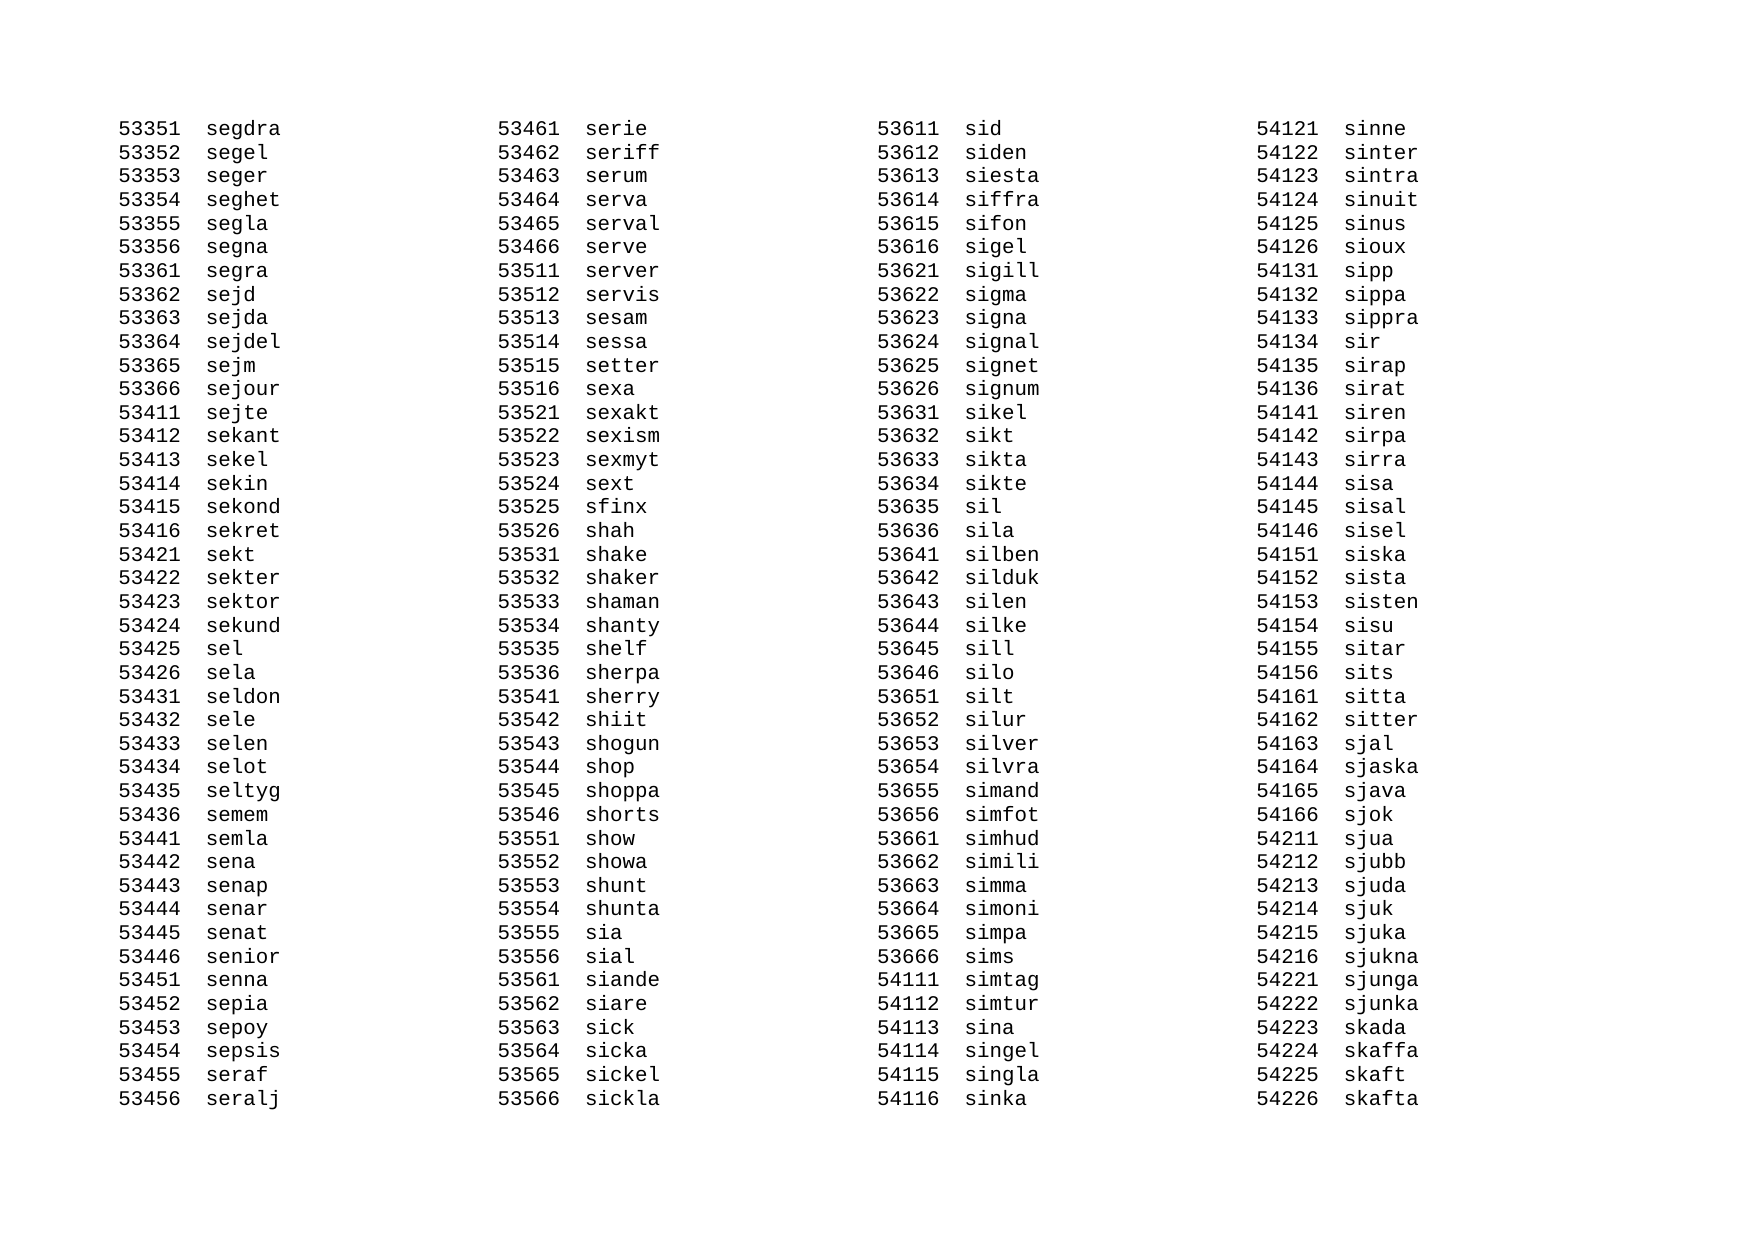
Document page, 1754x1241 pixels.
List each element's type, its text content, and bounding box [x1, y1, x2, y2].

text 53414 sekin [118, 473, 497, 496]
text 53612 siden [877, 142, 1256, 165]
text 54115 singla [877, 1064, 1256, 1088]
text 53542 shiit [497, 709, 877, 733]
text 53415 sekond [118, 496, 497, 520]
text 53413 sekel [118, 449, 497, 473]
text 53531 shake [497, 544, 877, 567]
text 53535 shelf [497, 638, 877, 662]
text 53522 sexism [497, 426, 877, 449]
text 54125 sinus [1256, 213, 1636, 236]
text 53351 segdra [118, 118, 497, 142]
text 54155 sitar [1256, 638, 1636, 662]
text 53616 sigel [877, 236, 1256, 260]
text 53425 sel [118, 638, 497, 662]
text 53364 sejdel [118, 331, 497, 354]
text 53456 seralj [118, 1088, 497, 1111]
text 54165 sjava [1256, 780, 1636, 804]
text 53525 sfinx [497, 496, 877, 520]
text 53444 senar [118, 898, 497, 922]
text 53661 simhud [877, 827, 1256, 851]
text 53461 serie [497, 118, 877, 142]
text 54136 sirat [1256, 378, 1636, 402]
text 53356 segna [118, 236, 497, 260]
text 53513 sesam [497, 307, 877, 331]
text 54163 sjal [1256, 733, 1636, 757]
text 53615 sifon [877, 213, 1256, 236]
text 53433 selen [118, 733, 497, 757]
text 53431 seldon [118, 686, 497, 709]
text 53664 simoni [877, 898, 1256, 922]
text 53656 simfot [877, 804, 1256, 827]
text 53654 silvra [877, 757, 1256, 780]
text 54126 sioux [1256, 236, 1636, 260]
text 54161 sitta [1256, 686, 1636, 709]
text 53645 sill [877, 638, 1256, 662]
text 53642 silduk [877, 567, 1256, 591]
text 54131 sipp [1256, 260, 1636, 284]
text 54221 sjunga [1256, 969, 1636, 993]
text 53352 segel [118, 142, 497, 165]
text 54222 sjunka [1256, 993, 1636, 1017]
text 54216 sjukna [1256, 946, 1636, 969]
text 53463 serum [497, 165, 877, 189]
text 53453 sepoy [118, 1017, 497, 1040]
text 53655 simand [877, 780, 1256, 804]
text 54152 sista [1256, 567, 1636, 591]
text 53625 signet [877, 354, 1256, 378]
text 53432 sele [118, 709, 497, 733]
text 53411 sejte [118, 402, 497, 426]
text 54114 singel [877, 1040, 1256, 1064]
text 53624 signal [877, 331, 1256, 354]
text 53563 sick [497, 1017, 877, 1040]
text 53652 silur [877, 709, 1256, 733]
text 53443 senap [118, 875, 497, 898]
text 53631 sikel [877, 402, 1256, 426]
text 53452 sepia [118, 993, 497, 1017]
text 53466 serve [497, 236, 877, 260]
text 53611 sid [877, 118, 1256, 142]
text 53621 sigill [877, 260, 1256, 284]
text 54224 skaffa [1256, 1040, 1636, 1064]
text 53613 siesta [877, 165, 1256, 189]
text 53556 sial [497, 946, 877, 969]
text 53541 sherry [497, 686, 877, 709]
text 53441 semla [118, 827, 497, 851]
text 54135 sirap [1256, 354, 1636, 378]
text 54146 sisel [1256, 520, 1636, 544]
text 53516 sexa [497, 378, 877, 402]
text 53632 sikt [877, 426, 1256, 449]
text 54164 sjaska [1256, 757, 1636, 780]
text 53644 silke [877, 615, 1256, 638]
text 53526 shah [497, 520, 877, 544]
text 54133 sippra [1256, 307, 1636, 331]
text 53363 sejda [118, 307, 497, 331]
text 53663 simma [877, 875, 1256, 898]
text 53543 shogun [497, 733, 877, 757]
text 53553 shunt [497, 875, 877, 898]
text 54211 sjua [1256, 827, 1636, 851]
text 53643 silen [877, 591, 1256, 615]
text 53362 sejd [118, 284, 497, 307]
text 54225 skaft [1256, 1064, 1636, 1088]
text 53422 sekter [118, 567, 497, 591]
text 53523 sexmyt [497, 449, 877, 473]
text 54215 sjuka [1256, 922, 1636, 946]
text 53666 sims [877, 946, 1256, 969]
text 53533 shaman [497, 591, 877, 615]
text 54214 sjuk [1256, 898, 1636, 922]
text 53365 sejm [118, 354, 497, 378]
text 54143 sirra [1256, 449, 1636, 473]
text 54116 sinka [877, 1088, 1256, 1111]
text 53426 sela [118, 662, 497, 686]
text 53421 sekt [118, 544, 497, 567]
text 53635 sil [877, 496, 1256, 520]
text 53646 silo [877, 662, 1256, 686]
text 54213 sjuda [1256, 875, 1636, 898]
text 53462 seriff [497, 142, 877, 165]
text 54122 sinter [1256, 142, 1636, 165]
text 53623 signa [877, 307, 1256, 331]
text 54226 skafta [1256, 1088, 1636, 1111]
text 54153 sisten [1256, 591, 1636, 615]
text 53451 senna [118, 969, 497, 993]
text 53424 sekund [118, 615, 497, 638]
text 53665 simpa [877, 922, 1256, 946]
text 54162 sitter [1256, 709, 1636, 733]
text 53524 sext [497, 473, 877, 496]
text 53361 segra [118, 260, 497, 284]
text 53436 semem [118, 804, 497, 827]
text 54113 sina [877, 1017, 1256, 1040]
text 54145 sisal [1256, 496, 1636, 520]
text 53634 sikte [877, 473, 1256, 496]
text 53545 shoppa [497, 780, 877, 804]
text 53564 sicka [497, 1040, 877, 1064]
text 54223 skada [1256, 1017, 1636, 1040]
text 53354 seghet [118, 189, 497, 213]
text 53555 sia [497, 922, 877, 946]
text 54212 sjubb [1256, 851, 1636, 875]
text 53565 sickel [497, 1064, 877, 1088]
text 54134 sir [1256, 331, 1636, 354]
text 54112 simtur [877, 993, 1256, 1017]
text 53445 senat [118, 922, 497, 946]
text 53641 silben [877, 544, 1256, 567]
text 53651 silt [877, 686, 1256, 709]
text 53532 shaker [497, 567, 877, 591]
text 53551 show [497, 827, 877, 851]
text 54166 sjok [1256, 804, 1636, 827]
text 53554 shunta [497, 898, 877, 922]
text 53454 sepsis [118, 1040, 497, 1064]
text 53366 sejour [118, 378, 497, 402]
text 54142 sirpa [1256, 426, 1636, 449]
text 53434 selot [118, 757, 497, 780]
text 53464 serva [497, 189, 877, 213]
text 54124 sinuit [1256, 189, 1636, 213]
text 53515 setter [497, 354, 877, 378]
text 53511 server [497, 260, 877, 284]
text 54151 siska [1256, 544, 1636, 567]
text 53416 sekret [118, 520, 497, 544]
text 53636 sila [877, 520, 1256, 544]
text 53633 sikta [877, 449, 1256, 473]
text 53546 shorts [497, 804, 877, 827]
text 53614 siffra [877, 189, 1256, 213]
text 53622 sigma [877, 284, 1256, 307]
text 54111 simtag [877, 969, 1256, 993]
text 53446 senior [118, 946, 497, 969]
text 54144 sisa [1256, 473, 1636, 496]
text 53653 silver [877, 733, 1256, 757]
text 53435 seltyg [118, 780, 497, 804]
text 53561 siande [497, 969, 877, 993]
text 53626 signum [877, 378, 1256, 402]
text 53355 segla [118, 213, 497, 236]
text 53566 sickla [497, 1088, 877, 1111]
text 54121 sinne [1256, 118, 1636, 142]
text 54123 sintra [1256, 165, 1636, 189]
text 53465 serval [497, 213, 877, 236]
text 53662 simili [877, 851, 1256, 875]
text 53552 showa [497, 851, 877, 875]
text 53512 servis [497, 284, 877, 307]
text 54132 sippa [1256, 284, 1636, 307]
text 53442 sena [118, 851, 497, 875]
text 53544 shop [497, 757, 877, 780]
text 54156 sits [1256, 662, 1636, 686]
text 54141 siren [1256, 402, 1636, 426]
text 53562 siare [497, 993, 877, 1017]
text 53412 sekant [118, 426, 497, 449]
text 53534 shanty [497, 615, 877, 638]
text 54154 sisu [1256, 615, 1636, 638]
text 53521 sexakt [497, 402, 877, 426]
text 53423 sektor [118, 591, 497, 615]
text 53514 sessa [497, 331, 877, 354]
text 53353 seger [118, 165, 497, 189]
text 53536 sherpa [497, 662, 877, 686]
text 53455 seraf [118, 1064, 497, 1088]
